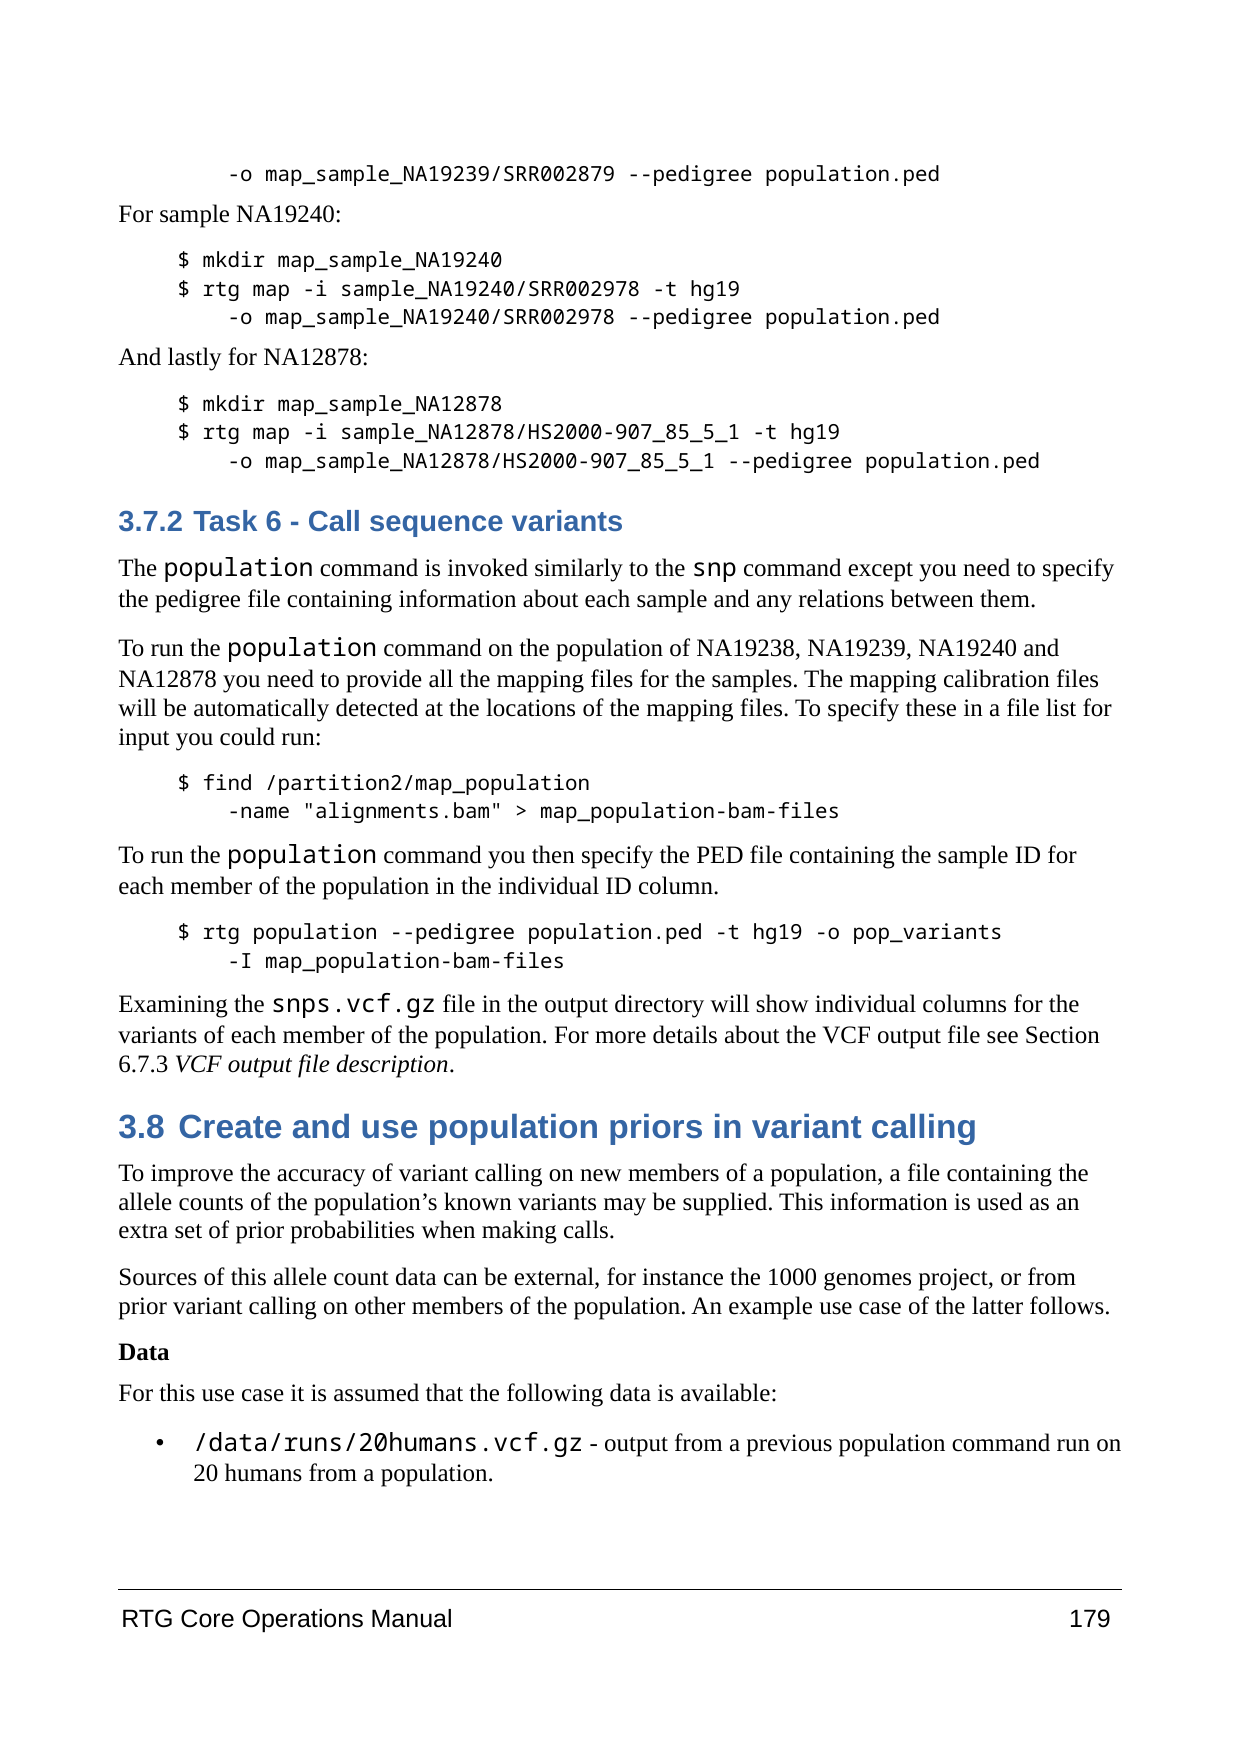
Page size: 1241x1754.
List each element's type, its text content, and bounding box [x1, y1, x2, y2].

subtitle Create and use population priors in variant calling [118, 1107, 1122, 1146]
text And lastly for NA12878: [118, 342, 1122, 371]
text $ rtg map -i sample_NA12878/HS2000-907_85_5_1 -t hg19 [177, 417, 1122, 446]
text $ mkdir map_sample_NA12878 [177, 389, 1122, 417]
subtitle Data [118, 1337, 1122, 1366]
text To run the population command you then specify the PED file containing the sample ID for each member of the population in the individual ID column. [118, 837, 1122, 899]
text -o map_sample_NA19239/SRR002879 --pedigree population.ped [177, 159, 1122, 187]
text $ rtg population --pedigree population.ped -t hg19 -o pop_variants [177, 917, 1122, 946]
text Sources of this allele count data can be external, for instance the 1000 genomes project, or from prior variant calling on other members of the population. An example use case of the latter follows. [118, 1262, 1122, 1319]
text $ rtg map -i sample_NA19240/SRR002978 -t hg19 [177, 274, 1122, 302]
text The population command is invoked similarly to the snp command except you need to specify the pedigree file containing information about each sample and any relations between them. [118, 549, 1122, 612]
text Examining the snps.vcf.gz file in the output directory will show individual columns for the variants of each member of the population. For more details about the VCF output file see Section 6.7.3 VCF output file description. [118, 986, 1122, 1077]
text For this use case it is assumed that the following data is available: [118, 1378, 1122, 1406]
text -name "alignments.bam" > map_population-bam-files [177, 797, 1122, 825]
text $ find /partition2/map_population [177, 768, 1122, 797]
text For sample NA19240: [118, 199, 1122, 228]
subtitle Task 6 - Call sequence variants [118, 504, 1122, 537]
text -o map_sample_NA12878/HS2000-907_85_5_1 --pedigree population.ped [177, 446, 1122, 474]
text To improve the accuracy of variant calling on new members of a population, a file containing the allele counts of the population’s known variants may be supplied. This information is used as an extra set of prior probabilities when making calls. [118, 1158, 1122, 1244]
list /data/runs/20humans.vcf.gz - output from a previous population command run on 20 humans from a population. [156, 1424, 1122, 1487]
text -I map_population-bam-files [177, 946, 1122, 974]
text To run the population command on the population of NA19238, NA19239, NA19240 and NA12878 you need to provide all the mapping files for the samples. The mapping calibration files will be automatically detected at the locations of the mapping files. To specify these in a file list for input you could run: [118, 630, 1122, 750]
text -o map_sample_NA19240/SRR002978 --pedigree population.ped [177, 302, 1122, 331]
text $ mkdir map_sample_NA19240 [177, 245, 1122, 274]
